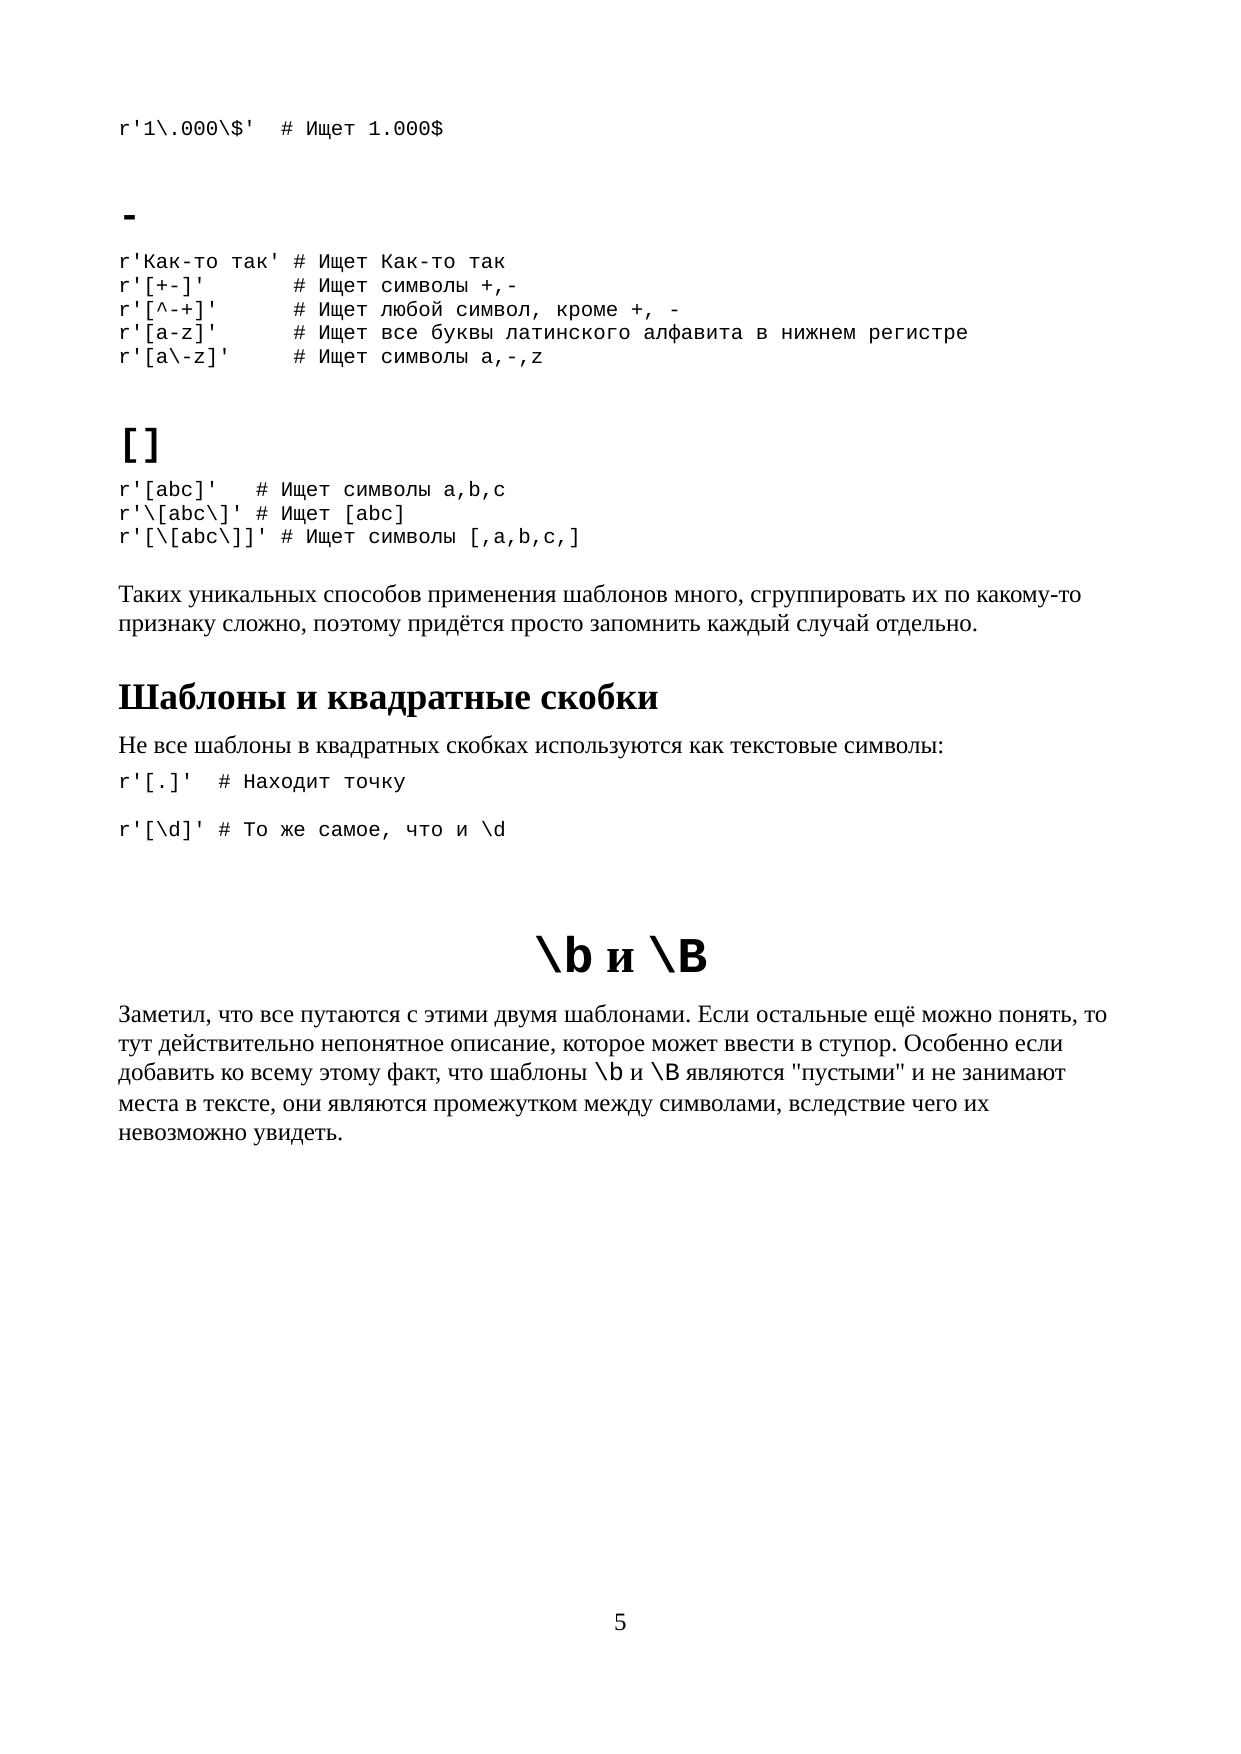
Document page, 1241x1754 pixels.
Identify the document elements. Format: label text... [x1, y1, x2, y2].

text r'[a\-z]' # Ищет символы a,-,z [118, 346, 1122, 369]
text r'[^-+]' # Ищет любой символ, кроме +, - [118, 298, 1122, 322]
text r'[+-]' # Ищет символы +,- [118, 275, 1122, 298]
text r'[.]' # Находит точку [118, 771, 1122, 795]
subtitle Шаблоны и квадратные скобки [118, 674, 1122, 717]
subtitle [] [118, 424, 1122, 466]
text r'[\d]' # То же самое, что и \d [118, 818, 1122, 842]
text r'[a-z]' # Ищет все буквы латинского алфавита в нижнем регистре [118, 322, 1122, 346]
text r'[abc]' # Ищет символы a,b,c [118, 479, 1122, 503]
text r'[\[abc\]]' # Ищет символы [,a,b,c,] [118, 526, 1122, 550]
text Таких уникальных способов применения шаблонов много, сгруппировать их по какому-то признаку сложно, поэтому придётся просто запомнить каждый случай отдельно. [118, 579, 1122, 637]
subtitle - [118, 196, 1122, 239]
text r'\[abc\]' # Ищет [abc] [118, 503, 1122, 526]
text Заметил, что все путаются с этими двумя шаблонами. Если остальные ещё можно понять, то тут действительно непонятное описание, которое может ввести в ступор. Особенно если добавить ко всему этому факт, что шаблоны \b и \B являются "пустыми" и не занимают места в тексте, они являются промежутком между символами, вследствие чего их невозможно увидеть. [118, 999, 1122, 1145]
text r'Как-то так' # Ищет Как-то так [118, 251, 1122, 275]
subtitle \b и \B [118, 925, 1122, 987]
text Не все шаблоны в квадратных скобках используются как текстовые символы: [118, 730, 1122, 759]
text r'1\.000\$' # Ищет 1.000$ [118, 118, 1122, 142]
